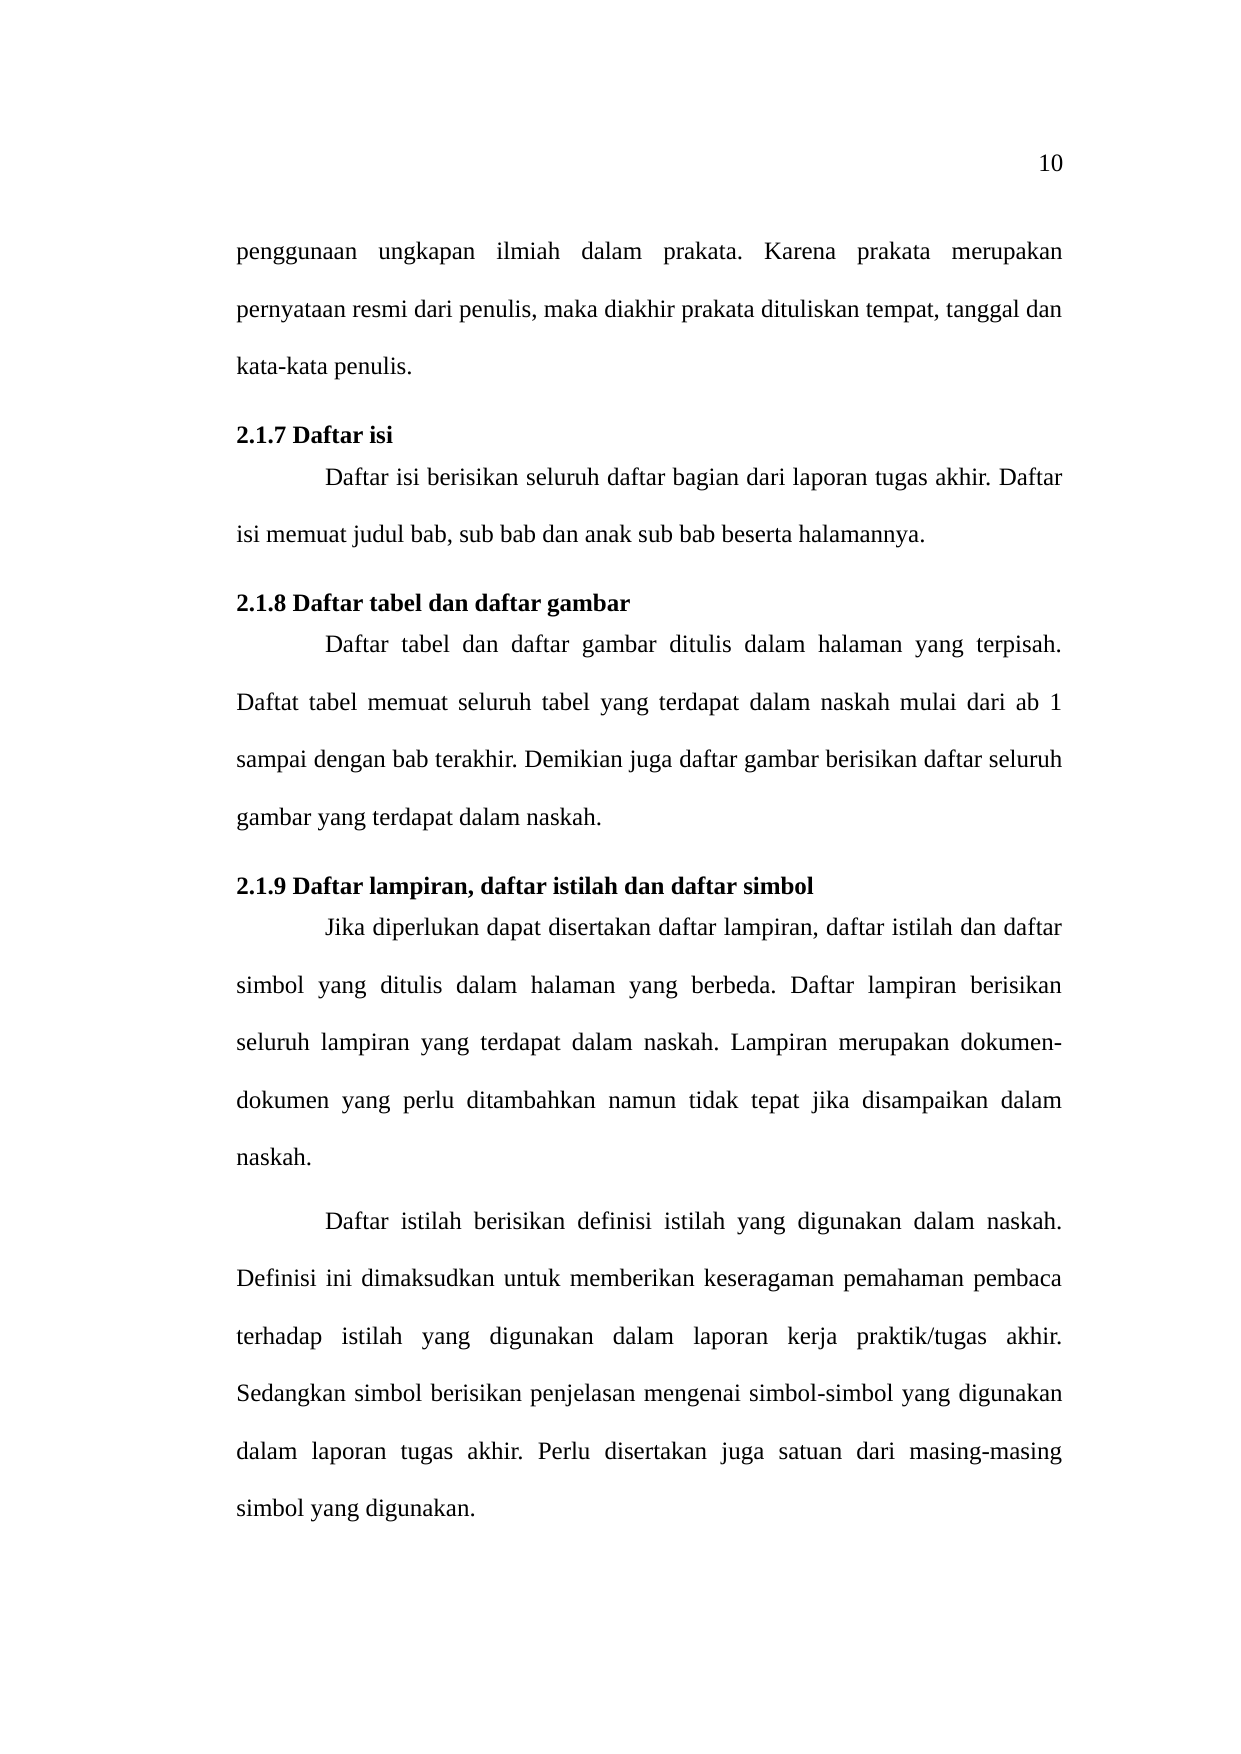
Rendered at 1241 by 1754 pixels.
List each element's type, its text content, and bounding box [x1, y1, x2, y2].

subtitle Daftar isi [236, 420, 1063, 449]
text penggunaan ungkapan ilmiah dalam prakata. Karena prakata merupakan pernyataan resmi dari penulis, maka diakhir prakata dituliskan tempat, tanggal dan kata-kata penulis. [236, 236, 1063, 380]
text Daftar tabel dan daftar gambar ditulis dalam halaman yang terpisah. Daftat tabel memuat seluruh tabel yang terdapat dalam naskah mulai dari ab 1 sampai dengan bab terakhir. Demikian juga daftar gambar berisikan daftar seluruh gambar yang terdapat dalam naskah. [236, 629, 1063, 831]
text Jika diperlukan dapat disertakan daftar lampiran, daftar istilah dan daftar simbol yang ditulis dalam halaman yang berbeda. Daftar lampiran berisikan seluruh lampiran yang terdapat dalam naskah. Lampiran merupakan dokumen-dokumen yang perlu ditambahkan namun tidak tepat jika disampaikan dalam naskah. [236, 912, 1063, 1171]
subtitle Daftar lampiran, daftar istilah dan daftar simbol [236, 871, 1063, 900]
text Daftar istilah berisikan definisi istilah yang digunakan dalam naskah. Definisi ini dimaksudkan untuk memberikan keseragaman pemahaman pembaca terhadap istilah yang digunakan dalam laporan kerja praktik/tugas akhir. Sedangkan simbol berisikan penjelasan mengenai simbol-simbol yang digunakan dalam laporan tugas akhir. Perlu disertakan juga satuan dari masing-masing simbol yang digunakan. [236, 1206, 1063, 1522]
text Daftar isi berisikan seluruh daftar bagian dari laporan tugas akhir. Daftar isi memuat judul bab, sub bab dan anak sub bab beserta halamannya. [236, 462, 1063, 548]
subtitle Daftar tabel dan daftar gambar [236, 588, 1063, 617]
